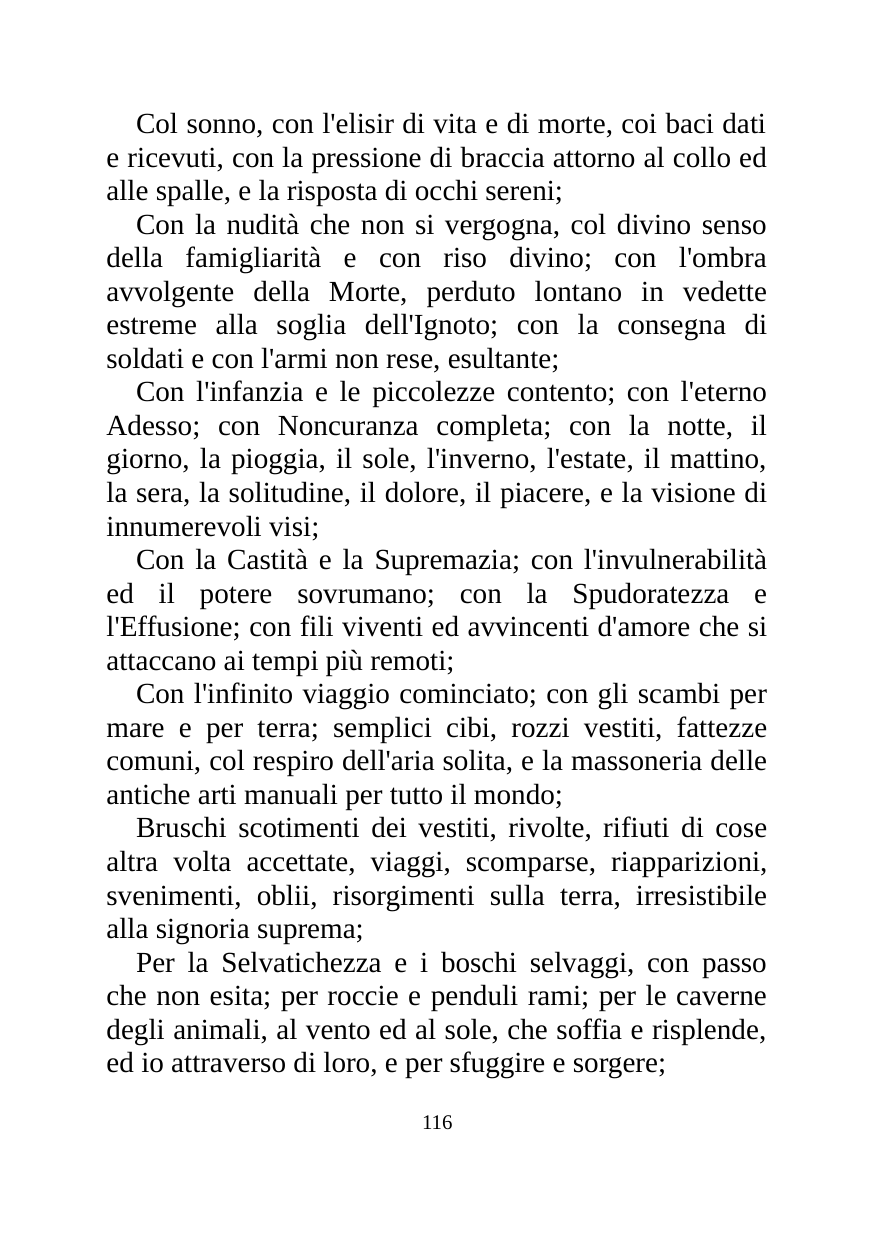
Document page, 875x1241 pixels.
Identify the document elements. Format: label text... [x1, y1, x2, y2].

text Per la Selvatichezza e i boschi selvaggi, con passo che non esita; per roccie e penduli rami; per le caverne degli animali, al vento ed al sole, che soffia e risplende, ed io attraverso di loro, e per sfuggire e sorgere; [106, 945, 768, 1079]
text Col sonno, con l'elisir di vita e di morte, coi baci dati e ricevuti, con la pressione di braccia attorno al collo ed alle spalle, e la risposta di occhi sereni; [106, 106, 768, 207]
text Con l'infinito viaggio cominciato; con gli scambi per mare e per terra; semplici cibi, rozzi vestiti, fattezze comuni, col respiro dell'aria solita, e la massoneria delle antiche arti manuali per tutto il mondo; [106, 676, 768, 811]
text Bruschi scotimenti dei vestiti, rivolte, rifiuti di cose altra volta accettate, viaggi, scomparse, riapparizioni, svenimenti, oblii, risorgimenti sulla terra, irresistibile alla signoria suprema; [106, 811, 768, 945]
text Con la Castità e la Supremazia; con l'invulnerabilità ed il potere sovrumano; con la Spudoratezza e l'Effusione; con fili viventi ed avvincenti d'amore che si attaccano ai tempi più remoti; [106, 542, 768, 676]
text Con l'infanzia e le piccolezze contento; con l'eterno Adesso; con Noncuranza completa; con la notte, il giorno, la pioggia, il sole, l'inverno, l'estate, il mattino, la sera, la solitudine, il dolore, il piacere, e la visione di innumerevoli visi; [106, 374, 768, 542]
text Con la nudità che non si vergogna, col divino senso della famigliarità e con riso divino; con l'ombra avvolgente della Morte, perduto lontano in vedette estreme alla soglia dell'Ignoto; con la consegna di soldati e con l'armi non rese, esultante; [106, 207, 768, 374]
